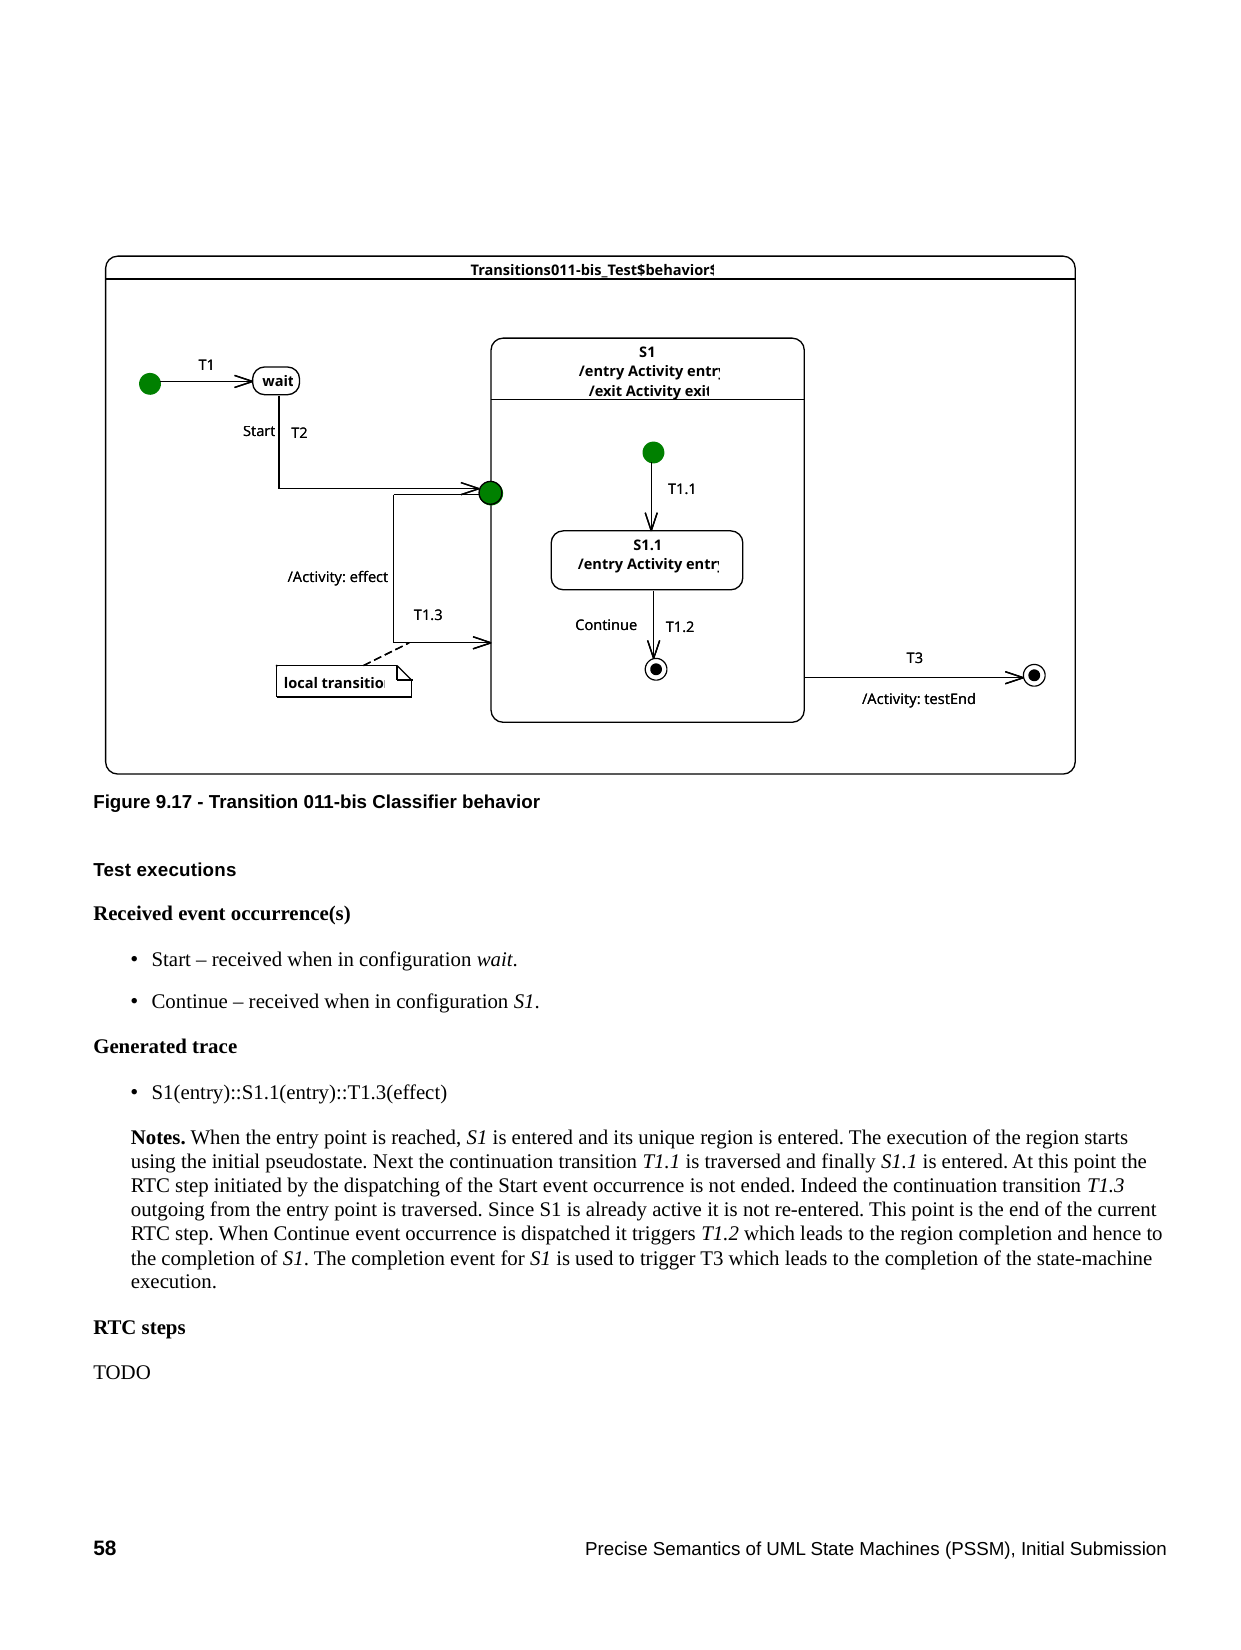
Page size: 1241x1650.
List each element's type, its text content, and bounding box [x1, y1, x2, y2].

text Notes. When the entry point is reached, S1 is entered and its unique region is entered. The execution of the region starts using the initial pseudostate. Next the continuation transition T1.1 is traversed and finally S1.1 is entered. At this point the RTC step initiated by the dispatching of the Start event occurrence is not ended. Indeed the continuation transition T1.3 outgoing from the entry point is traversed. Since S1 is already active it is not re-entered. This point is the end of the current RTC step. When Continue event occurrence is dispatched it triggers T1.2 which leads to the region completion and hence to the completion of S1. The completion event for S1 is used to trigger T3 which leads to the completion of the state-machine execution. [131, 1125, 1164, 1293]
text TODO [93, 1360, 1164, 1384]
subtitle Test executions [93, 858, 1164, 880]
text Received event occurrence(s) [93, 901, 1164, 925]
list Start – received when in configuration wait. [131, 946, 1164, 971]
list Continue – received when in configuration S1. [131, 988, 1164, 1013]
list S1(entry)::S1.1(entry)::T1.3(effect) [131, 1079, 1164, 1104]
text Generated trace [93, 1034, 1164, 1058]
text Figure 9.17 - Transition 011-bis Classifier behavior [93, 243, 1089, 813]
text RTC steps [93, 1314, 1164, 1339]
